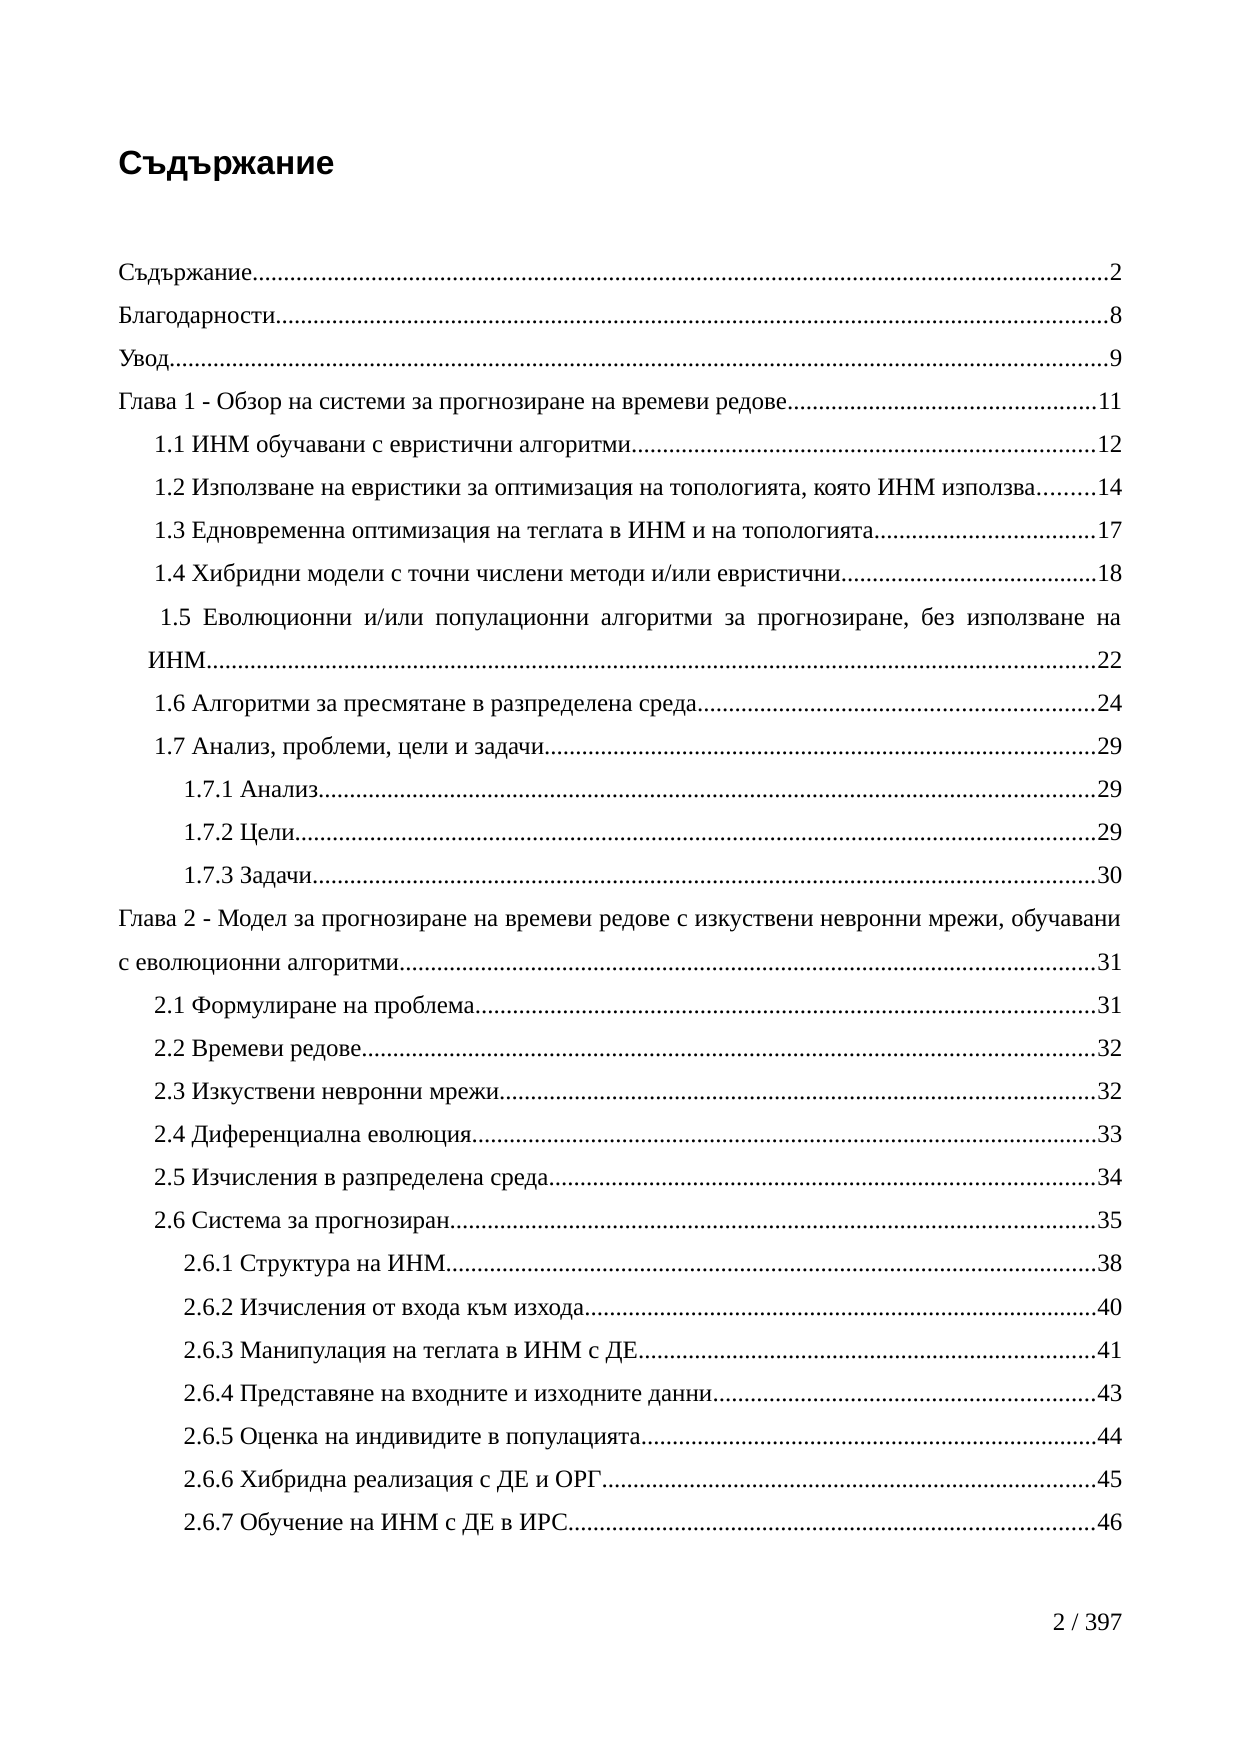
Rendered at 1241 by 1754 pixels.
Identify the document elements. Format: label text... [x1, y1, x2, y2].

text 1.6 Алгоритми за пресмятане в разпределена среда 24 [148, 688, 1122, 717]
text Съдържание 2 [118, 257, 1122, 285]
text 2.6.1 Структура на ИНМ 38 [177, 1248, 1122, 1277]
text 1.7.1 Анализ 29 [177, 774, 1122, 803]
text Глава 1 - Обзор на системи за прогнозиране на времеви редове 11 [118, 386, 1122, 415]
text 1.7.2 Цели 29 [177, 817, 1122, 846]
text 2.6.5 Оценка на индивидите в популацията 44 [177, 1421, 1122, 1450]
text 2.3 Изкуствени невронни мрежи 32 [148, 1076, 1122, 1105]
text Благодарности 8 [118, 300, 1122, 328]
text 2.1 Формулиране на проблема 31 [148, 990, 1122, 1018]
text 1.1 ИНМ обучавани с евристични алгоритми 12 [148, 429, 1122, 458]
text 2.6 Система за прогнозиран 35 [148, 1205, 1122, 1234]
text 2.6.3 Манипулация на теглата в ИНМ с ДЕ 41 [177, 1335, 1122, 1363]
text 2.6.6 Хибридна реализация с ДЕ и ОРГ 45 [177, 1464, 1122, 1493]
text 1.2 Използване на евристики за оптимизация на топологията, която ИНМ използва 14 [148, 472, 1122, 501]
text Увод 9 [118, 343, 1122, 372]
text 1.7.3 Задачи 30 [177, 860, 1122, 889]
text 2.5 Изчисления в разпределена среда 34 [148, 1162, 1122, 1191]
text Глава 2 - Модел за прогнозиране на времеви редове с изкуствени невронни мрежи, обучавани с еволюционни алгоритми 31 [118, 903, 1122, 975]
text 2.2 Времеви редове 32 [148, 1033, 1122, 1062]
text 1.5 Еволюционни и/или популационни алгоритми за прогнозиране, без използване на ИНМ 22 [148, 602, 1122, 673]
text 2.6.2 Изчисления от входа към изхода 40 [177, 1292, 1122, 1320]
text 2.6.4 Представяне на входните и изходните данни 43 [177, 1378, 1122, 1407]
text 2.4 Диференциална еволюция 33 [148, 1119, 1122, 1148]
text 1.3 Едновременна оптимизация на теглата в ИНМ и на топологията 17 [148, 515, 1122, 544]
subtitle Съдържание [118, 143, 1122, 182]
text 2.6.7 Обучение на ИНМ с ДЕ в ИРС 46 [177, 1507, 1122, 1536]
text 1.7 Анализ, проблеми, цели и задачи 29 [148, 731, 1122, 760]
text 1.4 Хибридни модели с точни числени методи и/или евристични 18 [148, 558, 1122, 587]
